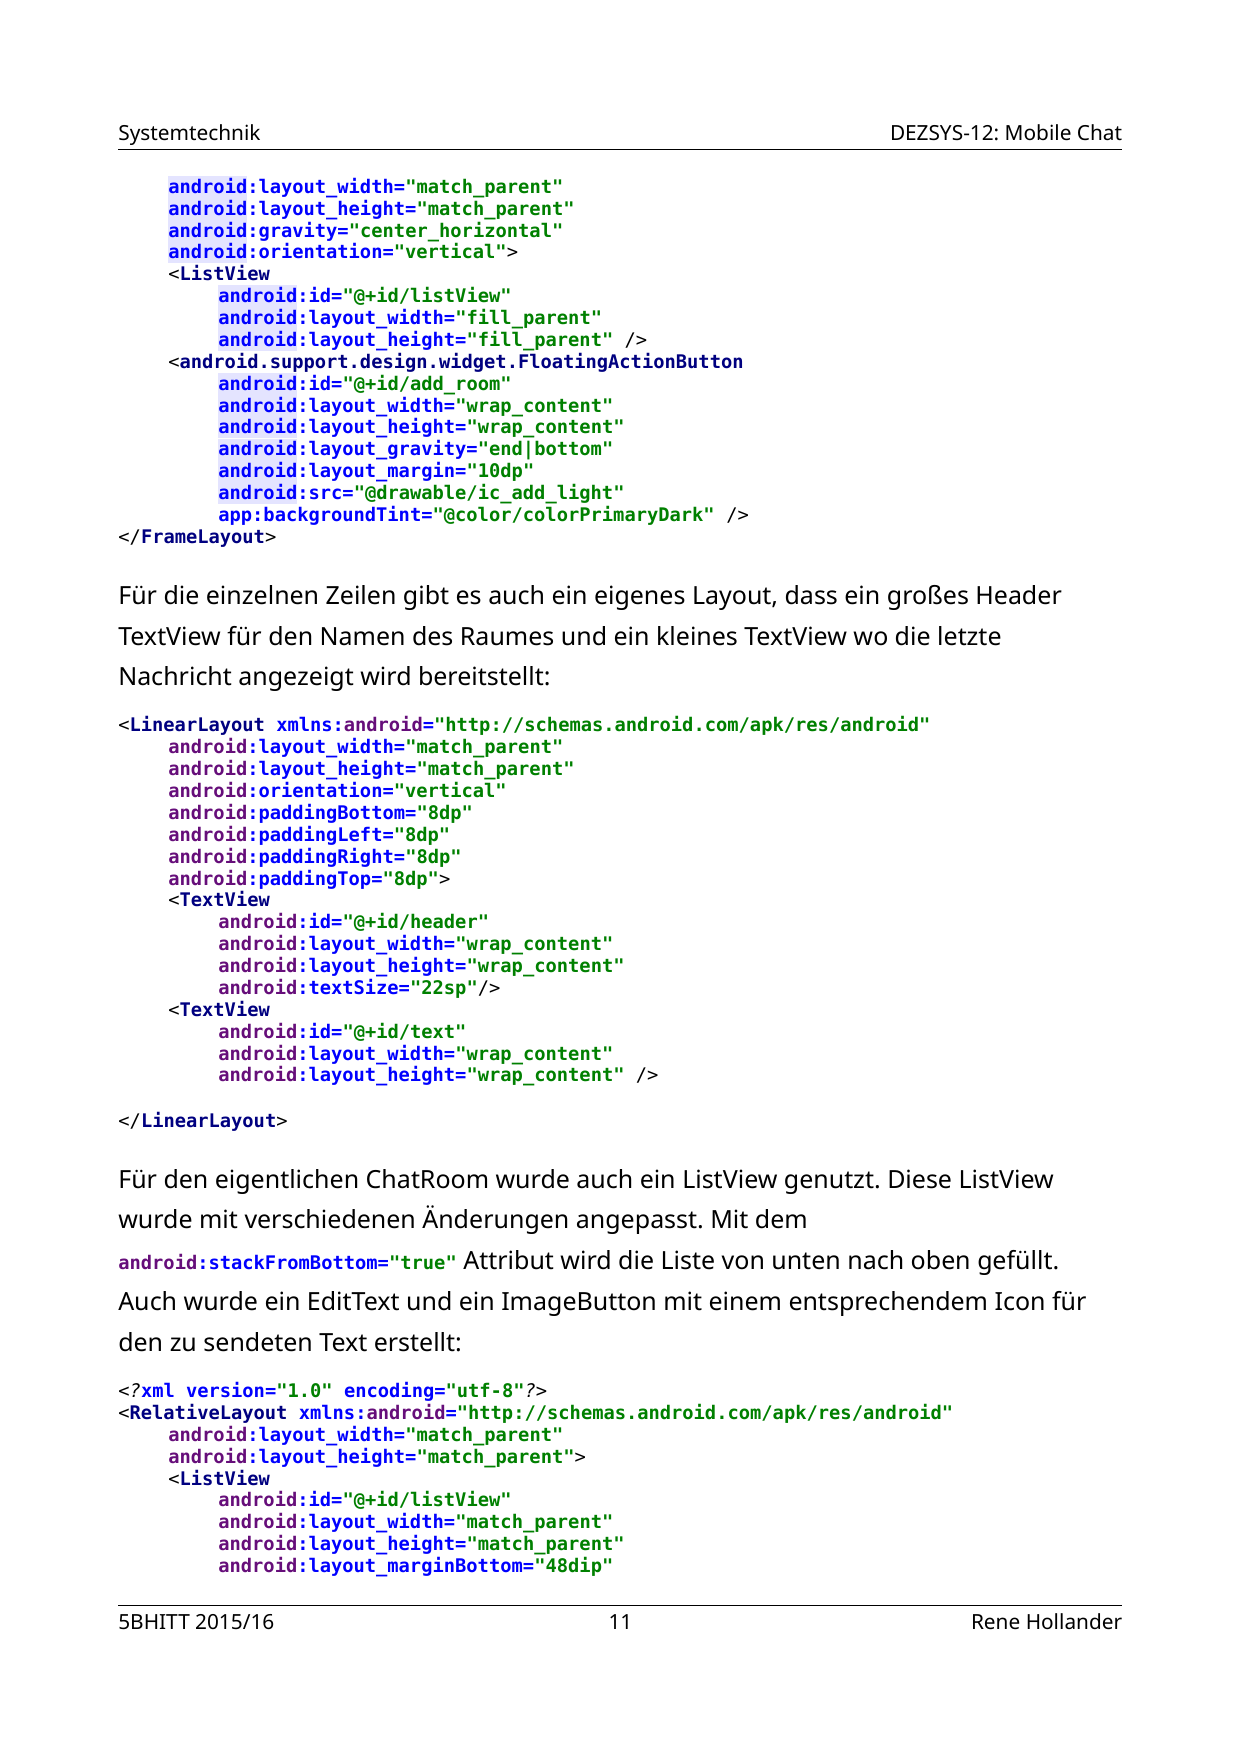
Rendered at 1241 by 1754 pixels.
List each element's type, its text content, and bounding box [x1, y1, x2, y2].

text <LinearLayout xmlns:android="http://schemas.android.com/apk/res/android" [118, 714, 1122, 736]
text android:layout_width="match_parent" [118, 1511, 1122, 1533]
text android:id="@+id/listView" [118, 285, 1122, 307]
text android:layout_width="match_parent" [118, 736, 1122, 758]
text <ListView [118, 263, 1122, 285]
text android:orientation="vertical"> [118, 242, 1122, 263]
text <RelativeLayout xmlns:android="http://schemas.android.com/apk/res/android" [118, 1402, 1122, 1424]
text android:layout_height="wrap_content" [118, 955, 1122, 977]
text <ListView [118, 1467, 1122, 1489]
text android:paddingRight="8dp" [118, 846, 1122, 867]
text android:layout_width="wrap_content" [118, 1042, 1122, 1064]
text android:layout_gravity="end|bottom" [118, 438, 1122, 460]
text android:paddingTop="8dp"> [118, 867, 1122, 889]
text android:layout_height="match_parent"> [118, 1446, 1122, 1467]
text <?xml version="1.0" encoding="utf-8"?> [118, 1380, 1122, 1402]
text Für die einzelnen Zeilen gibt es auch ein eigenes Layout, dass ein großes Header TextView für den Namen des Raumes und ein kleines TextView wo die letzte Nachricht angezeigt wird bereitstellt: [118, 577, 1122, 693]
text android:layout_width="wrap_content" [118, 933, 1122, 955]
text </FrameLayout> [118, 526, 1122, 548]
text android:id="@+id/add_room" [118, 373, 1122, 395]
text <TextView [118, 999, 1122, 1021]
text android:gravity="center_horizontal" [118, 220, 1122, 242]
text android:layout_width="match_parent" [118, 1424, 1122, 1446]
text android:src="@drawable/ic_add_light" [118, 482, 1122, 504]
text app:backgroundTint="@color/colorPrimaryDark" /> [118, 504, 1122, 526]
text android:paddingBottom="8dp" [118, 802, 1122, 824]
text android:layout_marginBottom="48dip" [118, 1555, 1122, 1577]
text android:layout_width="fill_parent" [118, 307, 1122, 329]
text android:layout_height="fill_parent" /> [118, 329, 1122, 351]
text Für den eigentlichen ChatRoom wurde auch ein ListView genutzt. Diese ListView wurde mit verschiedenen Änderungen angepasst. Mit dem android:stackFromBottom="true" Attribut wird die Liste von unten nach oben gefüllt. Auch wurde ein EditText und ein ImageButton mit einem entsprechendem Icon für den zu sendeten Text erstellt: [118, 1161, 1122, 1359]
text android:layout_width="match_parent" [118, 176, 1122, 198]
text android:paddingLeft="8dp" [118, 824, 1122, 846]
text </LinearLayout> [118, 1110, 1122, 1132]
text android:orientation="vertical" [118, 780, 1122, 802]
text android:layout_width="wrap_content" [118, 395, 1122, 417]
text <android.support.design.widget.FloatingActionButton [118, 351, 1122, 373]
text android:layout_height="match_parent" [118, 758, 1122, 780]
text android:textSize="22sp"/> [118, 977, 1122, 999]
text android:layout_height="match_parent" [118, 1533, 1122, 1555]
text android:id="@+id/header" [118, 911, 1122, 933]
text android:id="@+id/text" [118, 1021, 1122, 1042]
text <TextView [118, 889, 1122, 911]
text android:layout_height="match_parent" [118, 198, 1122, 220]
text android:layout_height="wrap_content" /> [118, 1064, 1122, 1086]
text android:id="@+id/listView" [118, 1489, 1122, 1511]
text android:layout_height="wrap_content" [118, 417, 1122, 438]
text android:layout_margin="10dp" [118, 460, 1122, 482]
